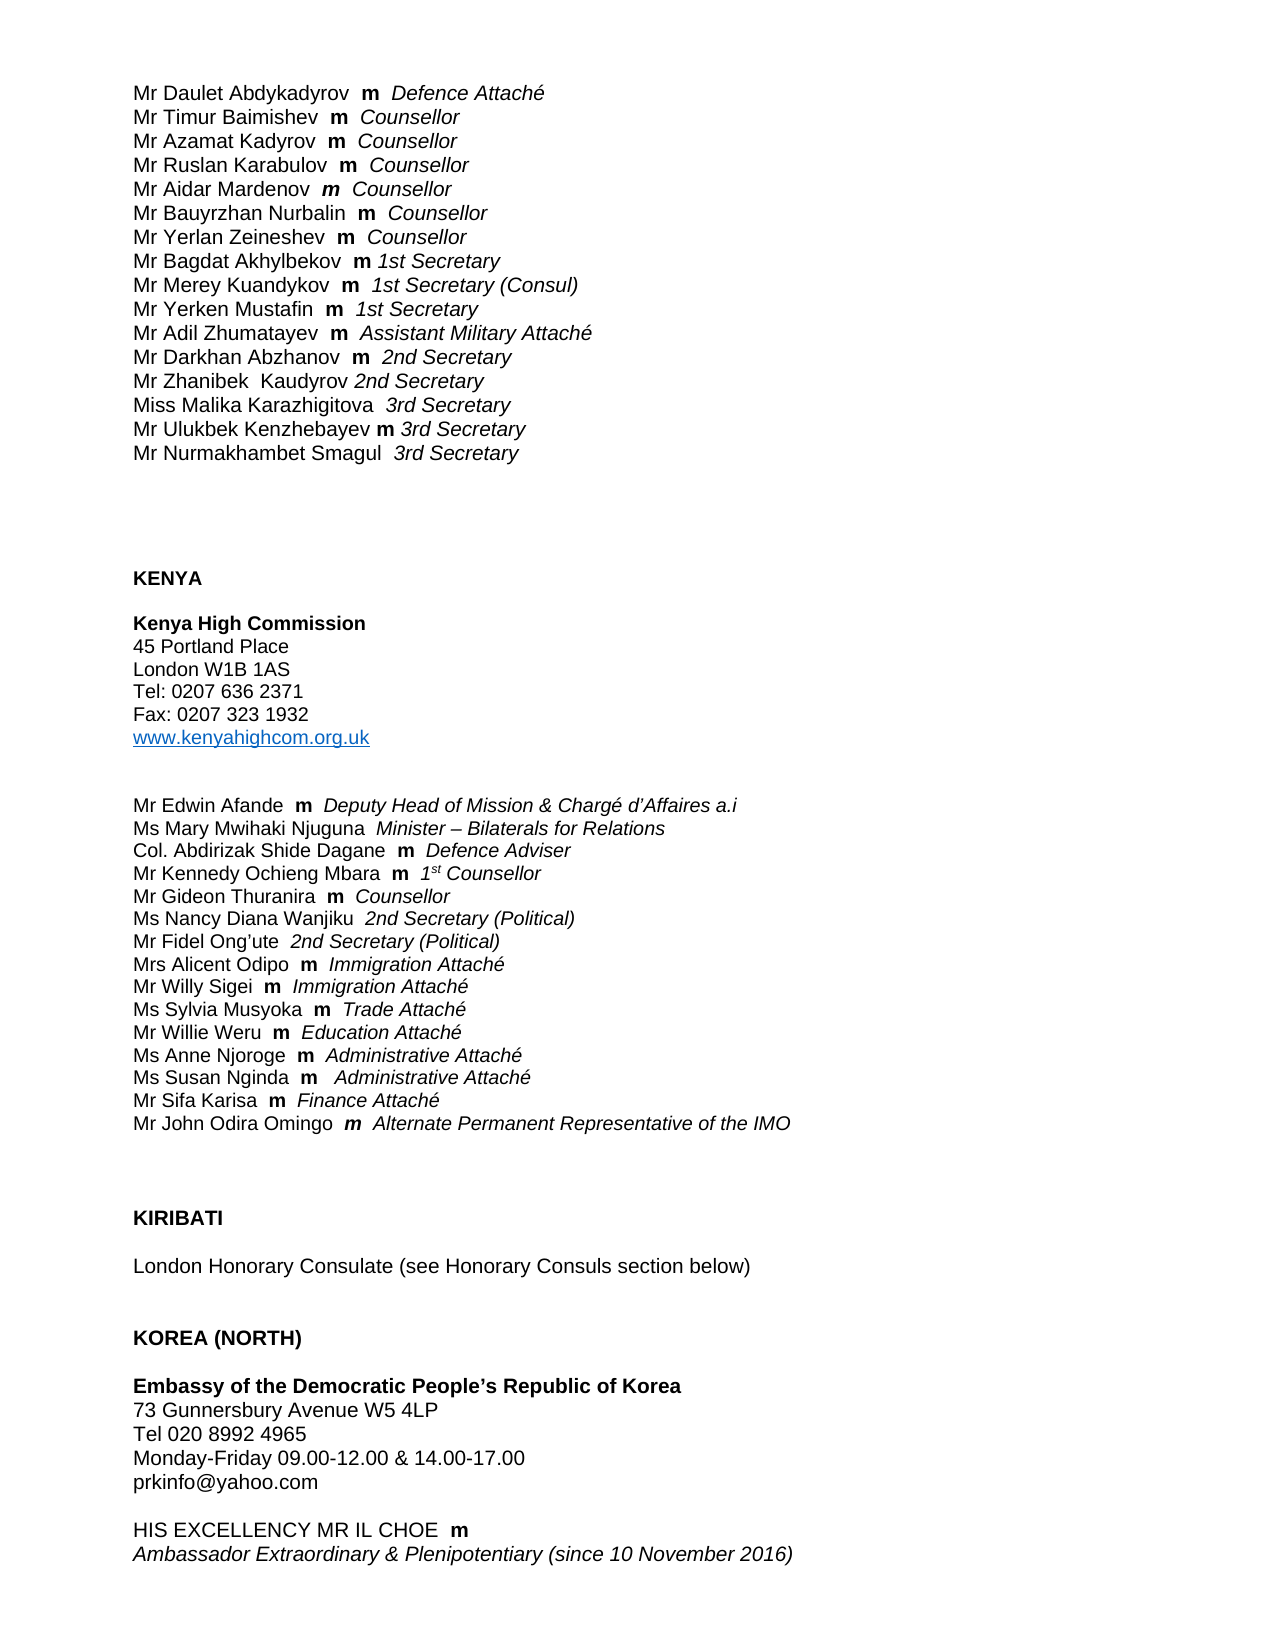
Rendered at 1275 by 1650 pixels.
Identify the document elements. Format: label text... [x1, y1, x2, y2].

text Mr Daulet Abdykadyrov m Defence Attaché [133, 81, 1181, 105]
text Mr Bagdat Akhylbekov m 1st Secretary [133, 249, 1181, 273]
text KENYA [133, 567, 1181, 589]
text Mr Merey Kuandykov m 1st Secretary (Consul) [133, 273, 1181, 297]
text Miss Malika Karazhigitova 3rd Secretary [133, 392, 1181, 416]
text Mr Bauyrzhan Nurbalin m Counsellor [133, 201, 1181, 225]
text Mr John Odira Omingo m Alternate Permanent Representative of the IMO [133, 1112, 1181, 1134]
text Mr Nurmakhambet Smagul 3rd Secretary [133, 440, 1181, 464]
text www.kenyahighcom.org.uk [133, 726, 1181, 748]
text 45 Portland Place [133, 635, 1181, 657]
text Tel 020 8992 4965 [133, 1422, 1181, 1446]
text Mr Yerken Mustafin m 1st Secretary [133, 297, 1181, 321]
text Mr Adil Zhumatayev m Assistant Military Attaché [133, 321, 1181, 344]
text Mr Zhanibek Kaudyrov 2nd Secretary [133, 368, 1181, 392]
text Mr Willy Sigei m Immigration Attaché [133, 975, 1181, 998]
text London W1B 1AS [133, 657, 1181, 680]
text Ms Sylvia Musyoka m Trade Attaché [133, 998, 1181, 1021]
text Mr Ulukbek Kenzhebayev m 3rd Secretary [133, 416, 1181, 440]
text Mr Yerlan Zeineshev m Counsellor [133, 225, 1181, 249]
text Mr Edwin Afande m Deputy Head of Mission & Chargé d’Affaires a.i [133, 794, 1181, 816]
text prkinfo@yahoo.com [133, 1470, 1181, 1494]
text Monday-Friday 09.00-12.00 & 14.00-17.00 [133, 1446, 1181, 1470]
text Kenya High Commission [133, 612, 1181, 635]
text HIS EXCELLENCY MR IL CHOE m [133, 1518, 1181, 1542]
text Ms Anne Njoroge m Administrative Attaché [133, 1043, 1181, 1066]
text Mr Fidel Ong’ute 2nd Secretary (Political) [133, 930, 1181, 953]
text Mrs Alicent Odipo m Immigration Attaché [133, 953, 1181, 975]
text Ms Nancy Diana Wanjiku 2nd Secretary (Political) [133, 907, 1181, 930]
text Embassy of the Democratic People’s Republic of Korea [133, 1374, 1181, 1398]
text Mr Timur Baimishev m Counsellor [133, 105, 1181, 129]
subtitle KIRIBATI [133, 1206, 1181, 1230]
text Mr Kennedy Ochieng Mbara m 1st Counsellor [133, 862, 1181, 884]
text Mr Willie Weru m Education Attaché [133, 1021, 1181, 1043]
text 73 Gunnersbury Avenue W5 4LP [133, 1398, 1181, 1422]
text Col. Abdirizak Shide Dagane m Defence Adviser [133, 839, 1181, 862]
text Ms Mary Mwihaki Njuguna Minister – Bilaterals for Relations [133, 816, 1181, 839]
text Ms Susan Nginda m Administrative Attaché [133, 1066, 1181, 1089]
text Mr Aidar Mardenov m Counsellor [133, 177, 1181, 201]
text Mr Azamat Kadyrov m Counsellor [133, 129, 1181, 153]
text Mr Ruslan Karabulov m Counsellor [133, 153, 1181, 177]
text KOREA (NORTH) [133, 1326, 1181, 1350]
text Mr Gideon Thuranira m Counsellor [133, 884, 1181, 907]
text Fax: 0207 323 1932 [133, 703, 1181, 726]
text Mr Darkhan Abzhanov m 2nd Secretary [133, 344, 1181, 368]
text London Honorary Consulate (see Honorary Consuls section below) [133, 1254, 1181, 1278]
text Ambassador Extraordinary & Plenipotentiary (since 10 November 2016) [133, 1542, 1181, 1566]
text Tel: 0207 636 2371 [133, 680, 1181, 703]
text Mr Sifa Karisa m Finance Attaché [133, 1089, 1181, 1112]
